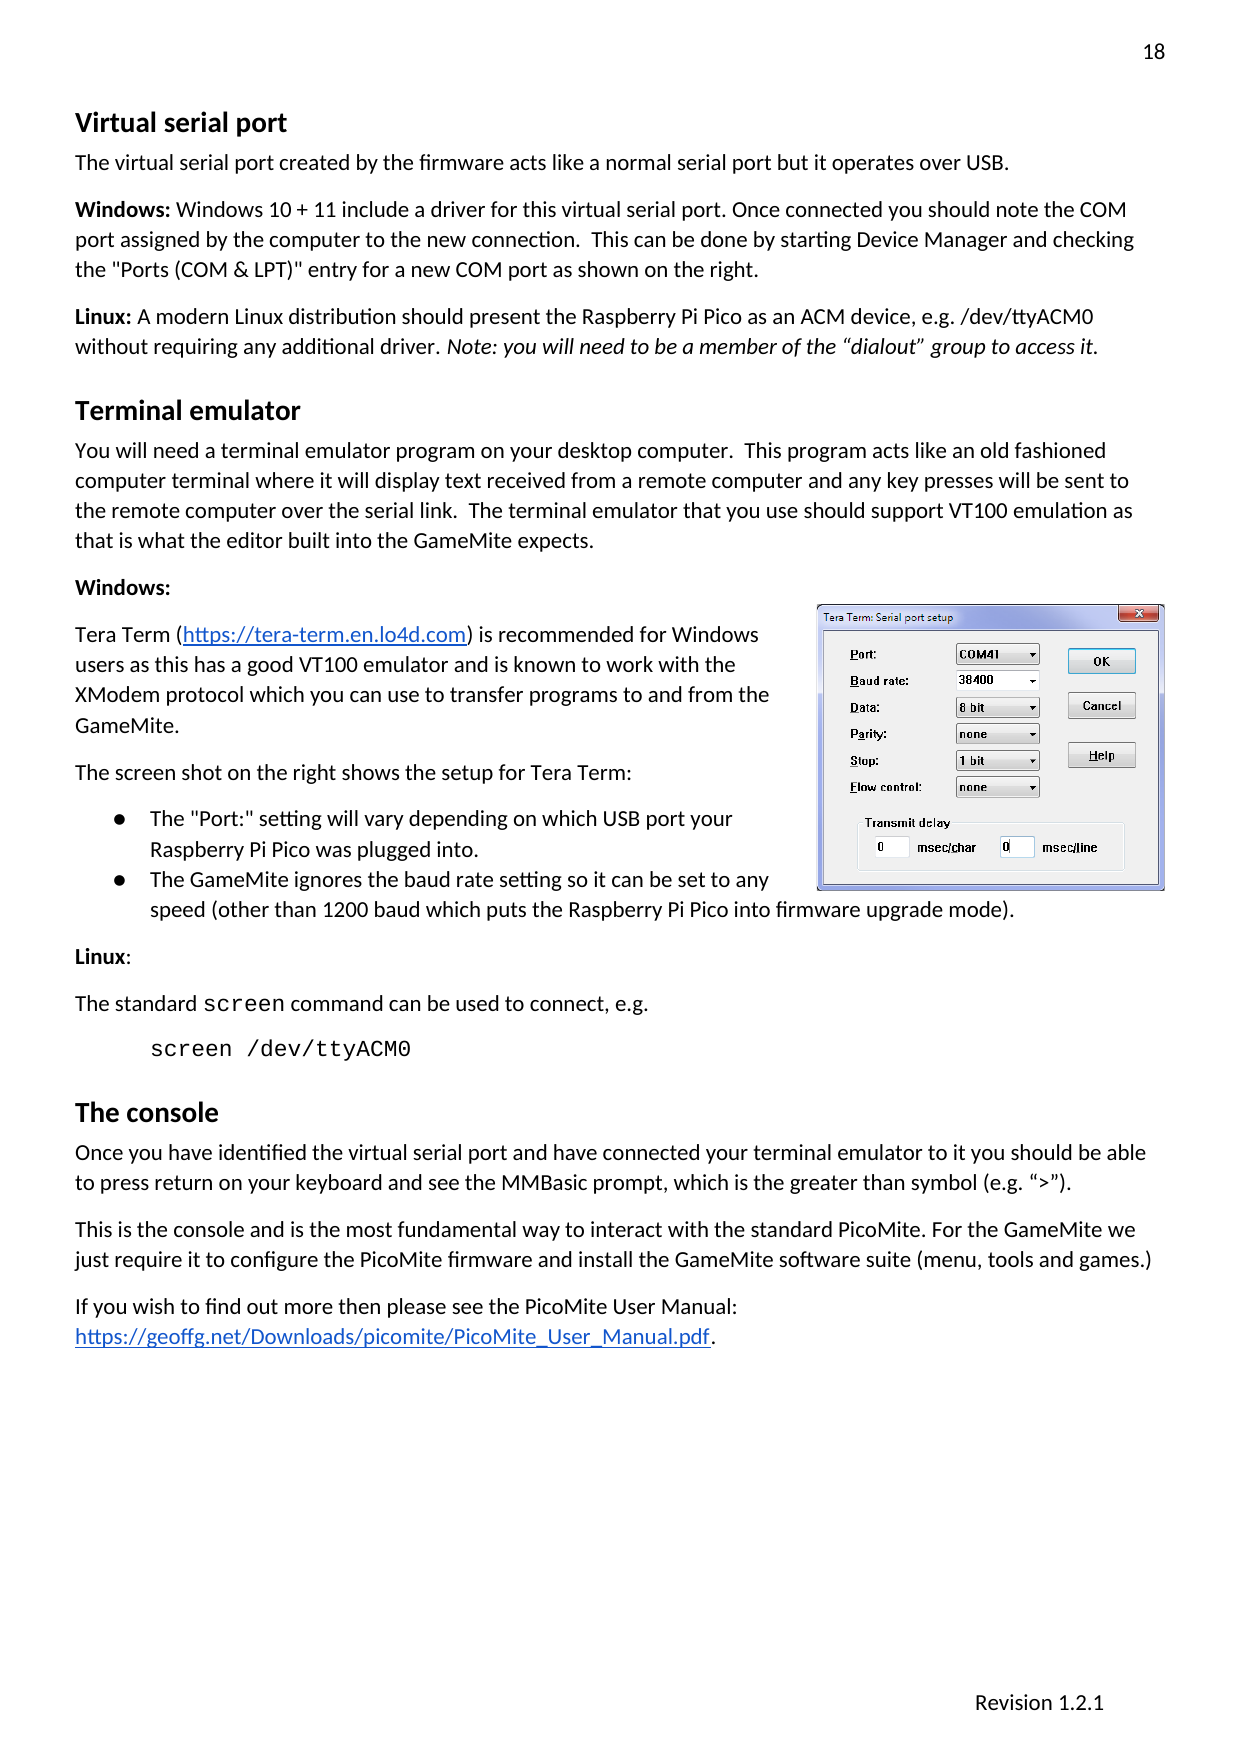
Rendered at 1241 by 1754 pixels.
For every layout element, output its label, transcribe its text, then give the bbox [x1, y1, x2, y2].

list The GameMite ignores the baud rate setting so it can be set to any speed (other than 1200 baud which puts the Raspberry Pi Pico into firmware upgrade mode). [112, 865, 1165, 923]
subtitle Virtual serial port [75, 104, 1165, 140]
list The "Port:" setting will vary depending on which USB port your Raspberry Pi Pico was plugged into. [112, 804, 816, 863]
text This is the console and is the most fundamental way to interact with the standard PicoMite. For the GameMite we just require it to configure the PicoMite firmware and install the GameMite software suite (menu, tools and games.) [75, 1215, 1165, 1273]
text The standard screen command can be used to connect, e.g. [75, 989, 1165, 1018]
subtitle Terminal emulator [75, 392, 1165, 427]
text You will need a terminal emulator program on your desktop computer. This program acts like an old fashioned computer terminal where it will display text received from a remote computer and any key presses will be sent to the remote computer over the serial link. The terminal emulator that you use should support VT100 emulation as that is what the editor built into the GameMite expects. [75, 436, 1165, 554]
picture [816, 604, 1165, 891]
text Linux: A modern Linux distribution should present the Raspberry Pi Pico as an ACM device, e.g. /dev/ttyACM0 without requiring any additional driver. Note: you will need to be a member of the “dialout” group to access it. [75, 302, 1165, 361]
text Linux: [75, 942, 1165, 970]
text The virtual serial port created by the firmware acts like a normal serial port but it operates over USB. [75, 148, 1165, 176]
text Tera Term (https://tera-term.en.lo4d.com) is recommended for Windows users as this has a good VT100 emulator and is known to work with the XModem protocol which you can use to transfer programs to and from the GameMite. [75, 620, 816, 739]
text If you wish to find out more then please see the PicoMite User Manual: https://geoffg.net/Downloads/picomite/PicoMite_User_Manual.pdf. [75, 1292, 1165, 1351]
text Once you have identified the virtual serial port and have connected your terminal emulator to it you should be able to press return on your keyboard and see the MMBasic prompt, which is the greater than symbol (e.g. “>”). [75, 1138, 1165, 1196]
text screen /dev/ttyACM0 [150, 1037, 1165, 1063]
subtitle The console [75, 1094, 1165, 1130]
text Windows: Windows 10 + 11 include a driver for this virtual serial port. Once connected you should note the COM port assigned by the computer to the new connection. This can be done by starting Device Manager and checking the "Ports (COM & LPT)" entry for a new COM port as shown on the right. [75, 195, 1165, 283]
text The screen shot on the right shows the setup for Tera Term: [75, 758, 816, 786]
text Windows: [75, 573, 1165, 601]
